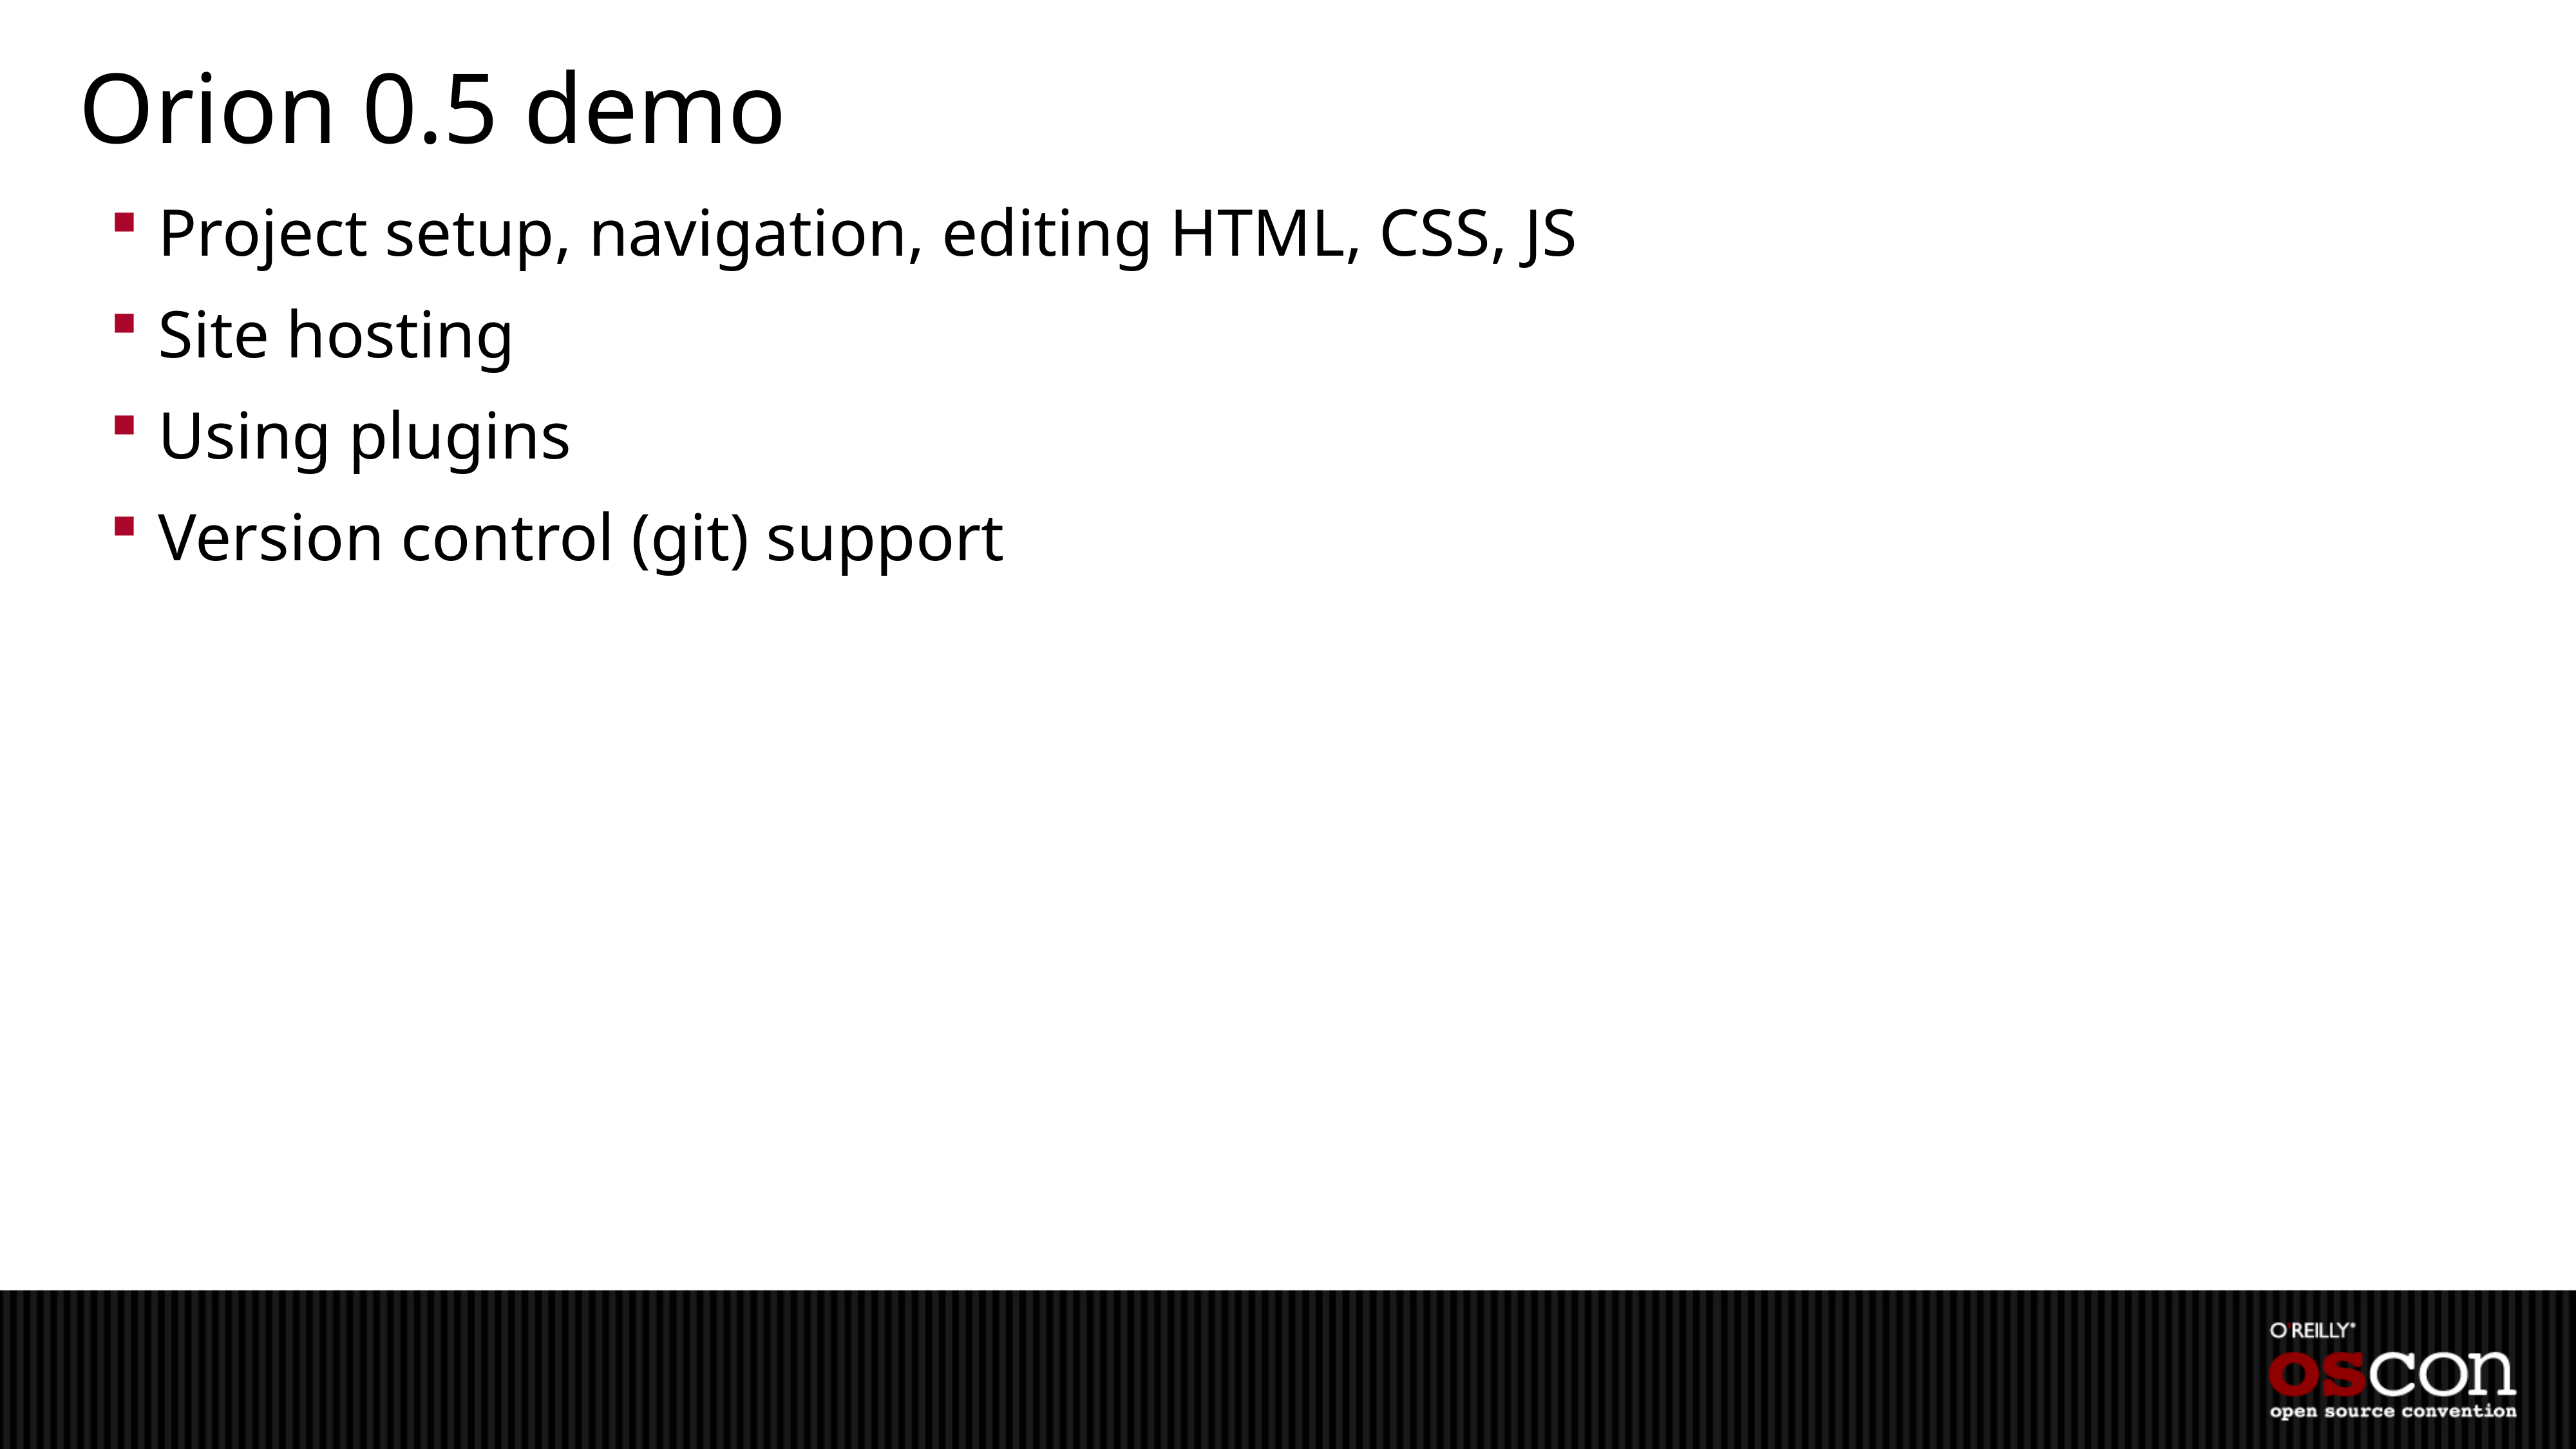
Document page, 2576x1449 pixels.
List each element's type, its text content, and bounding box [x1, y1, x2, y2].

list Project setup, navigation, editing HTML, CSS, JS Site hosting Using plugins Version control (git) support [76, 191, 2505, 1449]
title Orion 0.5 demo [73, 17, 2503, 192]
picture [0, 0, 2576, 1449]
